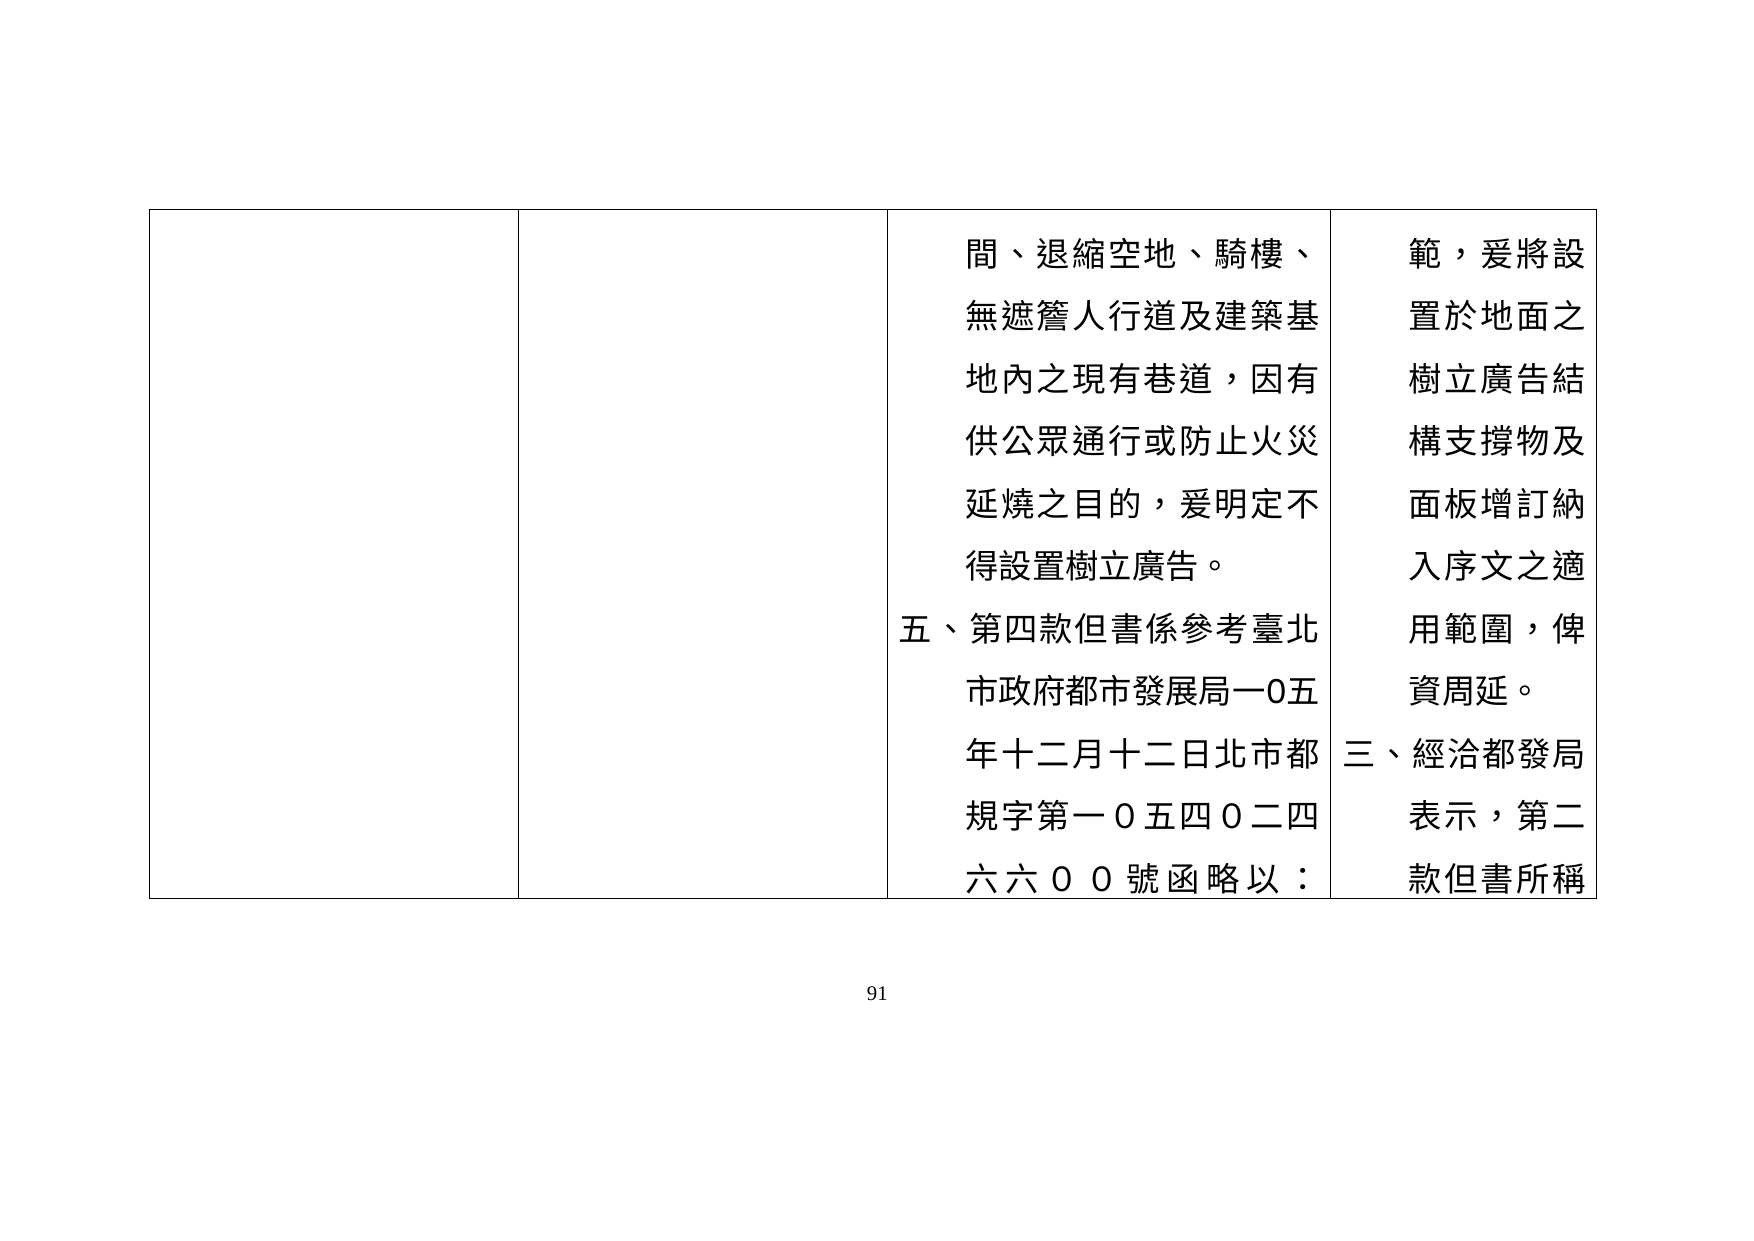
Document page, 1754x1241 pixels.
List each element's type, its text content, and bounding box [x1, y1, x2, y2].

table_cell 間、退縮空地、騎樓、無遮簷人行道及建築基地內之現有巷道，因有供公眾通行或防止火災延燒之目的，爰明定不得設置樹立廣告。 五、第四款但書係參考臺北市政府都市發展局一O五年十二月十二日北市都規字第一０五四０二四六六００號函略以： [888, 210, 1330, 897]
table_cell [519, 210, 887, 897]
table_cell 範，爰將設置於地面之樹立廣告結構支撐物及面板增訂納入序文之適用範圍，俾資周延。 三、經洽都發局表示，第二款但書所稱 [1331, 210, 1596, 897]
table_cell [150, 210, 518, 897]
